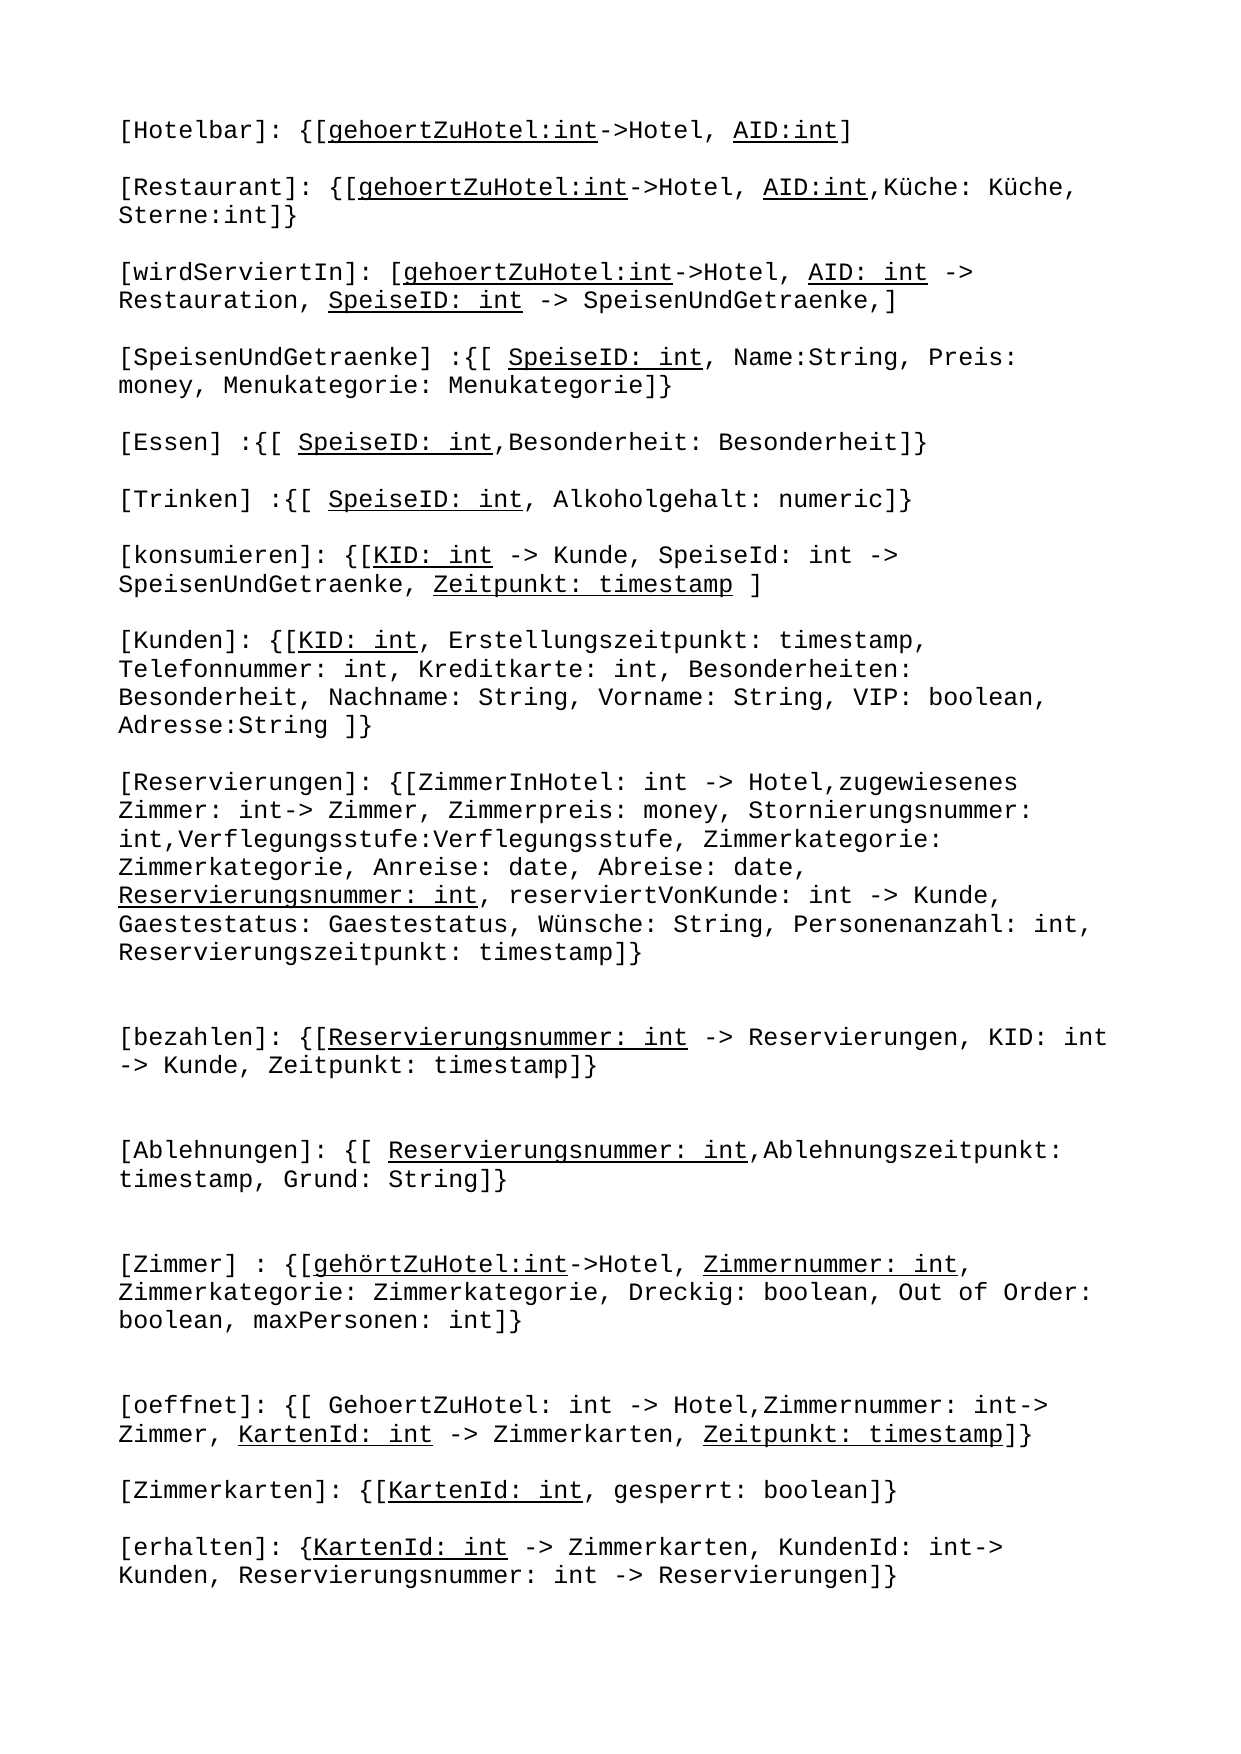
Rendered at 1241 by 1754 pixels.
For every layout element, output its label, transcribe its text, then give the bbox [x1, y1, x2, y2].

text [erhalten]: {KartenId: int -> Zimmerkarten, KundenId: int-> Kunden, Reservierungsnummer: int -> Reservierungen]} [118, 1535, 1122, 1591]
text [SpeisenUndGetraenke] :{[ SpeiseID: int, Name:String, Preis: money, Menukategorie: Menukategorie]} [118, 345, 1122, 401]
text [bezahlen]: {[Reservierungsnummer: int -> Reservierungen, KID: int -> Kunde, Zeitpunkt: timestamp]} [118, 1025, 1122, 1081]
text [Zimmerkarten]: {[KartenId: int, gesperrt: boolean]} [118, 1478, 1122, 1506]
text [Restaurant]: {[gehoertZuHotel:int->Hotel, AID:int,Küche: Küche, Sterne:int]} [118, 175, 1122, 231]
text [Hotelbar]: {[gehoertZuHotel:int->Hotel, AID:int] [118, 118, 1122, 146]
text [wirdServiertIn]: [gehoertZuHotel:int->Hotel, AID: int -> Restauration, SpeiseID: int -> SpeisenUndGetraenke,] [118, 260, 1122, 316]
text [Kunden]: {[KID: int, Erstellungszeitpunkt: timestamp, Telefonnummer: int, Kreditkarte: int, Besonderheiten: Besonderheit, Nachname: String, Vorname: String, VIP: boolean, Adresse:String ]} [118, 628, 1122, 741]
text [konsumieren]: {[KID: int -> Kunde, SpeiseId: int -> SpeisenUndGetraenke, Zeitpunkt: timestamp ] [118, 543, 1122, 600]
text [Essen] :{[ SpeiseID: int,Besonderheit: Besonderheit]} [118, 430, 1122, 458]
text [Zimmer] : {[gehörtZuHotel:int->Hotel, Zimmernummer: int, Zimmerkategorie: Zimmerkategorie, Dreckig: boolean, Out of Order: boolean, maxPersonen: int]} [118, 1251, 1122, 1336]
text [Trinken] :{[ SpeiseID: int, Alkoholgehalt: numeric]} [118, 486, 1122, 515]
text [Reservierungen]: {[ZimmerInHotel: int -> Hotel,zugewiesenes Zimmer: int-> Zimmer, Zimmerpreis: money, Stornierungsnummer: int,Verflegungsstufe:Verflegungsstufe, Zimmerkategorie: Zimmerkategorie, Anreise: date, Abreise: date, Reservierungsnummer: int, reserviertVonKunde: int -> Kunde, Gaestestatus: Gaestestatus, Wünsche: String, Personenanzahl: int, Reservierungszeitpunkt: timestamp]} [118, 770, 1122, 968]
text [Ablehnungen]: {[ Reservierungsnummer: int,Ablehnungszeitpunkt: timestamp, Grund: String]} [118, 1138, 1122, 1195]
text [oeffnet]: {[ GehoertZuHotel: int -> Hotel,Zimmernummer: int-> Zimmer, KartenId: int -> Zimmerkarten, Zeitpunkt: timestamp]} [118, 1393, 1122, 1450]
